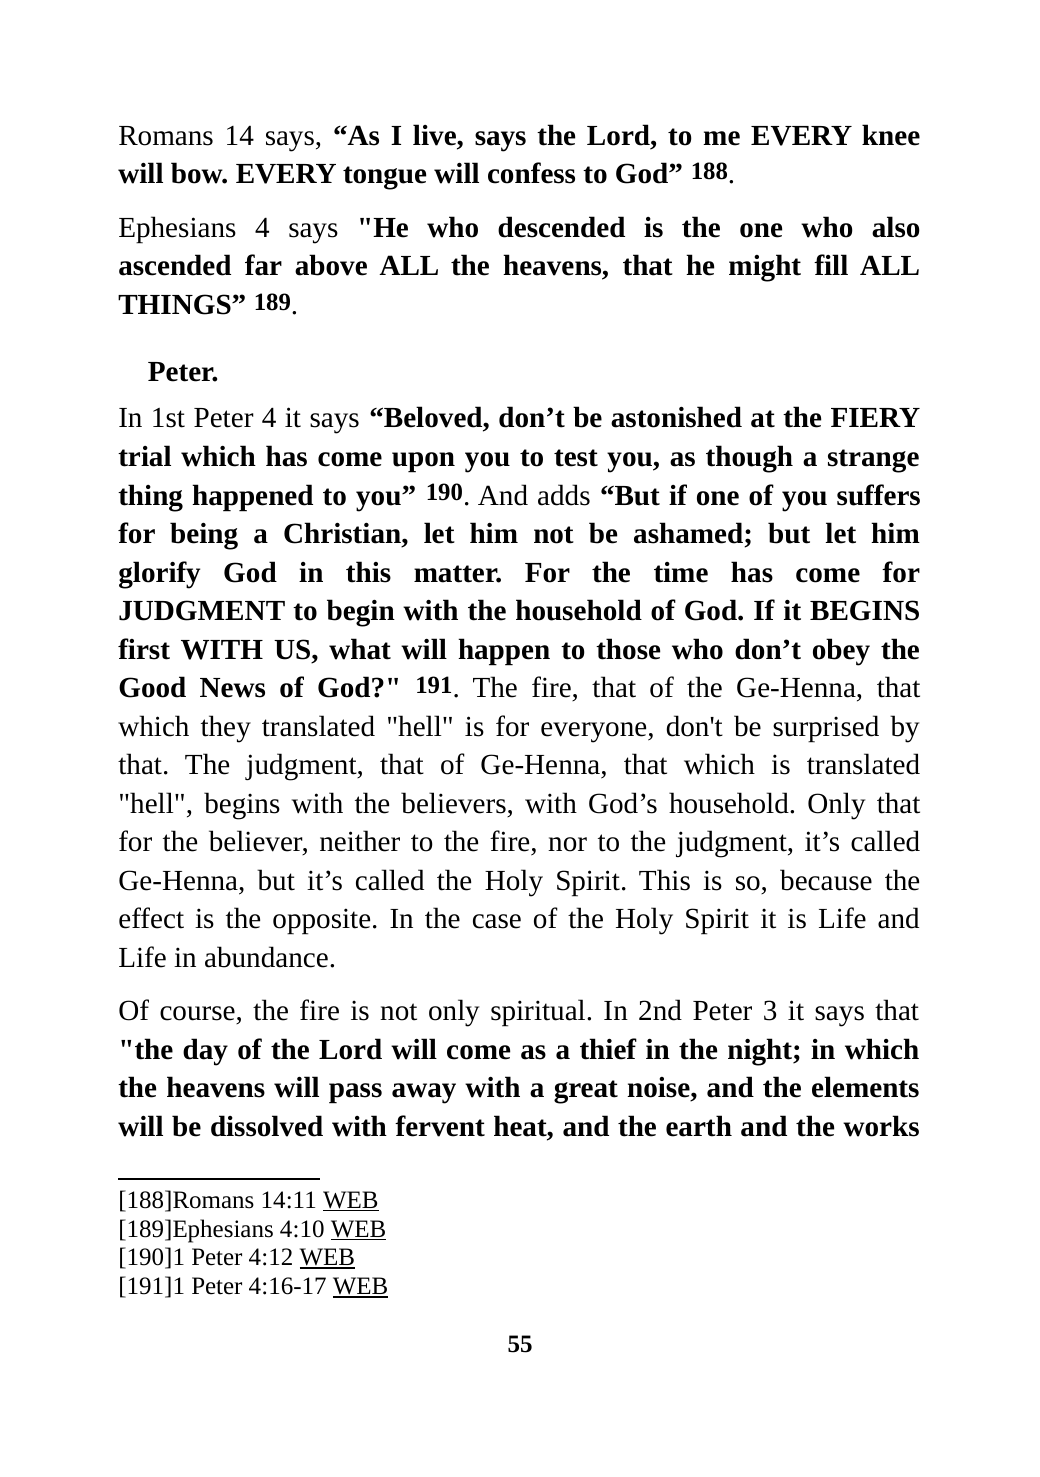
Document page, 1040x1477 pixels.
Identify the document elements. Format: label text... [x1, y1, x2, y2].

text Ephesians 4 says "He who descended is the one who also ascended far above ALL the heavens, that he might fill ALL THINGS” . [118, 210, 921, 320]
text In 1st Peter 4 it says “Beloved, don’t be astonished at the FIERY trial which has come upon you to test you, as though a strange thing happened to you” . And adds “But if one of you suffers for being a Christian, let him not be ashamed; but let him glorify God in this matter. For the time has come for JUDGMENT to begin with the household of God. If it BEGINS first WITH US, what will happen to those who don’t obey the Good News of God?" . The fire, that of the Ge-Henna, that which they translated "hell" is for everyone, don't be surprised by that. The judgment, that of Ge-Henna, that which is translated "hell", begins with the believers, with God’s household. Only that for the believer, neither to the fire, nor to the judgment, it’s called Ge-Henna, but it’s called the Holy Spirit. This is so, because the effect is the opposite. In the case of the Holy Spirit it is Life and Life in abundance. [118, 401, 921, 974]
subtitle Peter. [148, 354, 921, 388]
text Of course, the fire is not only spiritual. In 2nd Peter 3 it says that "the day of the Lord will come as a thief in the night; in which the heavens will pass away with a great noise, and the elements will be dissolved with fervent heat, and the earth and the works [118, 993, 921, 1142]
text 1 Peter 4:12 WEB [118, 1242, 921, 1271]
text 1 Peter 4:16-17 WEB [118, 1271, 921, 1300]
text Romans 14 says, “As I live, says the Lord, to me EVERY knee will bow. EVERY tongue will confess to God” . [118, 118, 921, 190]
text Romans 14:11 WEB [118, 1185, 921, 1214]
text Ephesians 4:10 WEB [118, 1214, 921, 1242]
